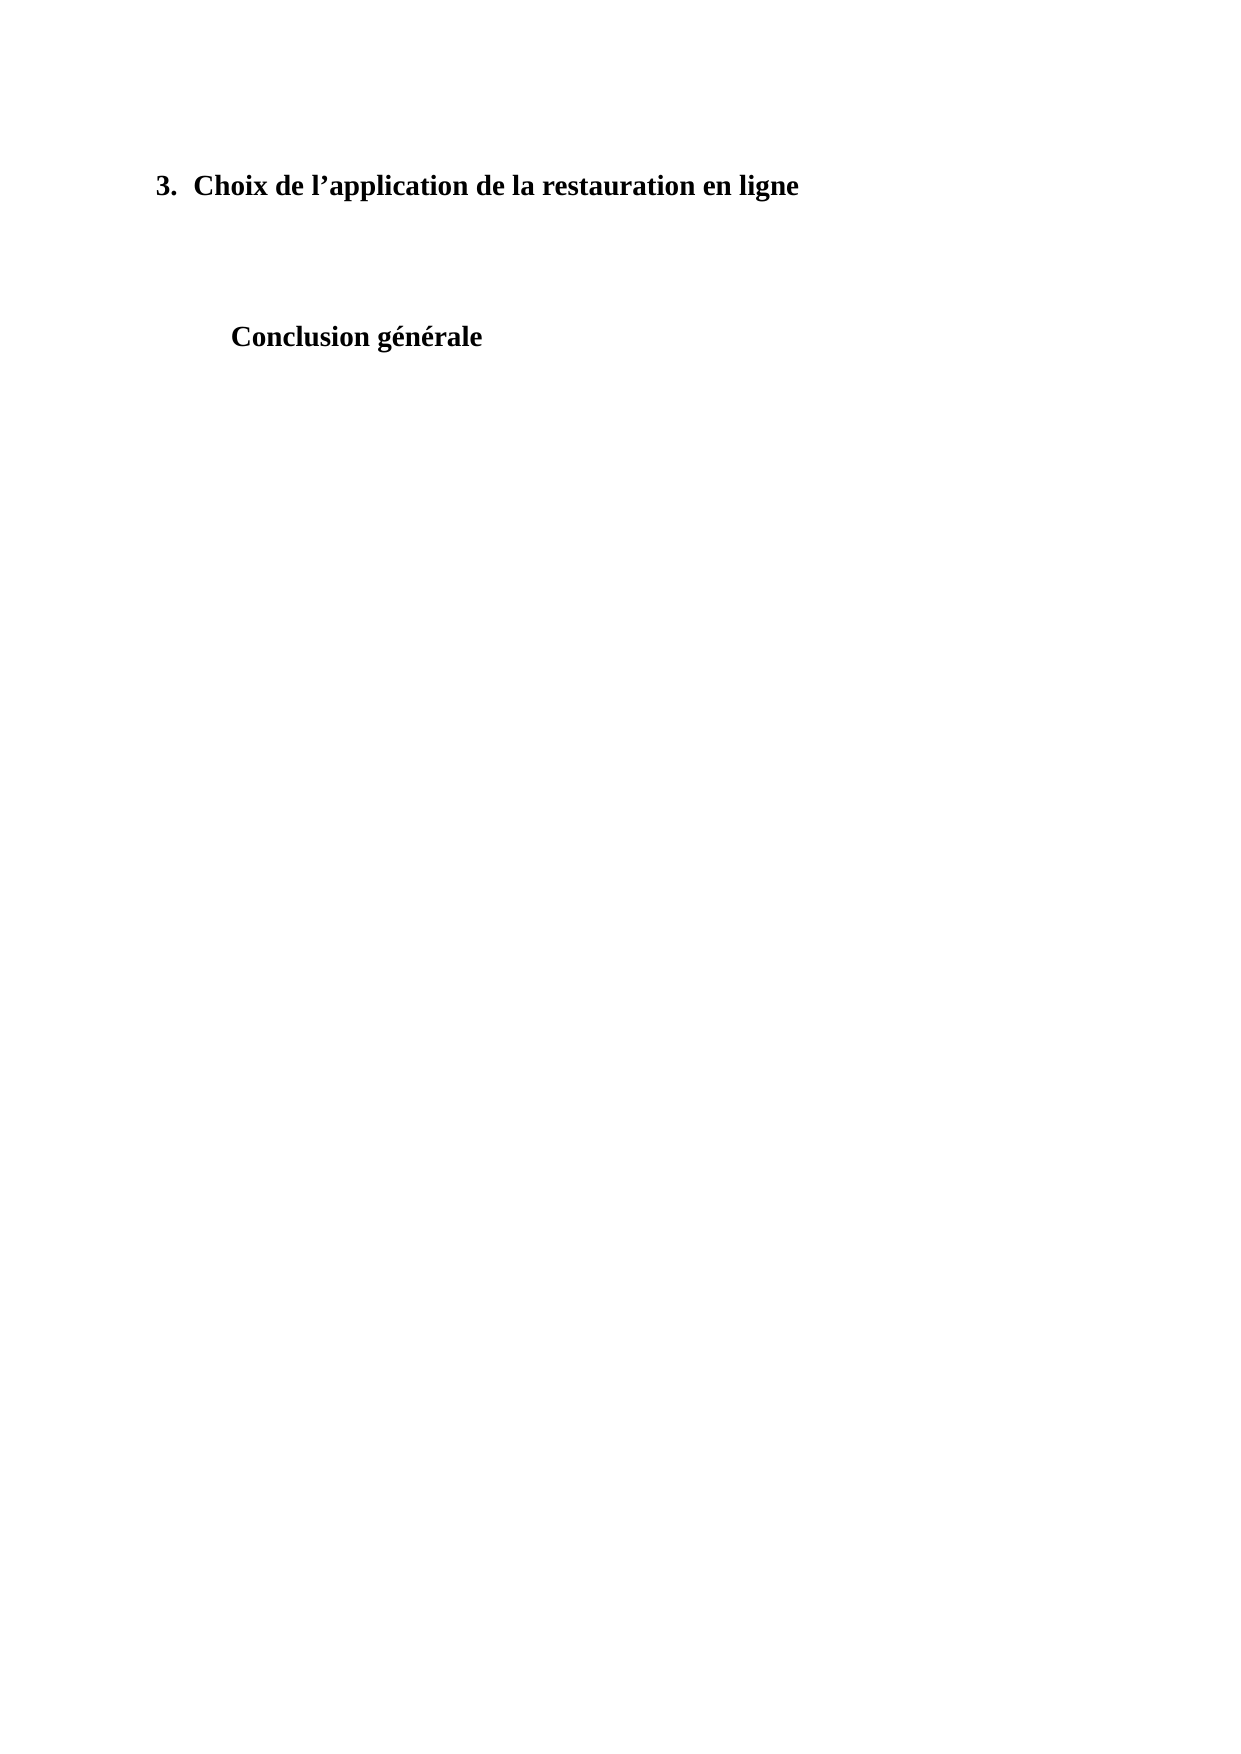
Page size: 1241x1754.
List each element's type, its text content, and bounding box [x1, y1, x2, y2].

list Conclusion générale [193, 319, 1122, 353]
list Choix de l’application de la restauration en ligne [156, 168, 1122, 202]
